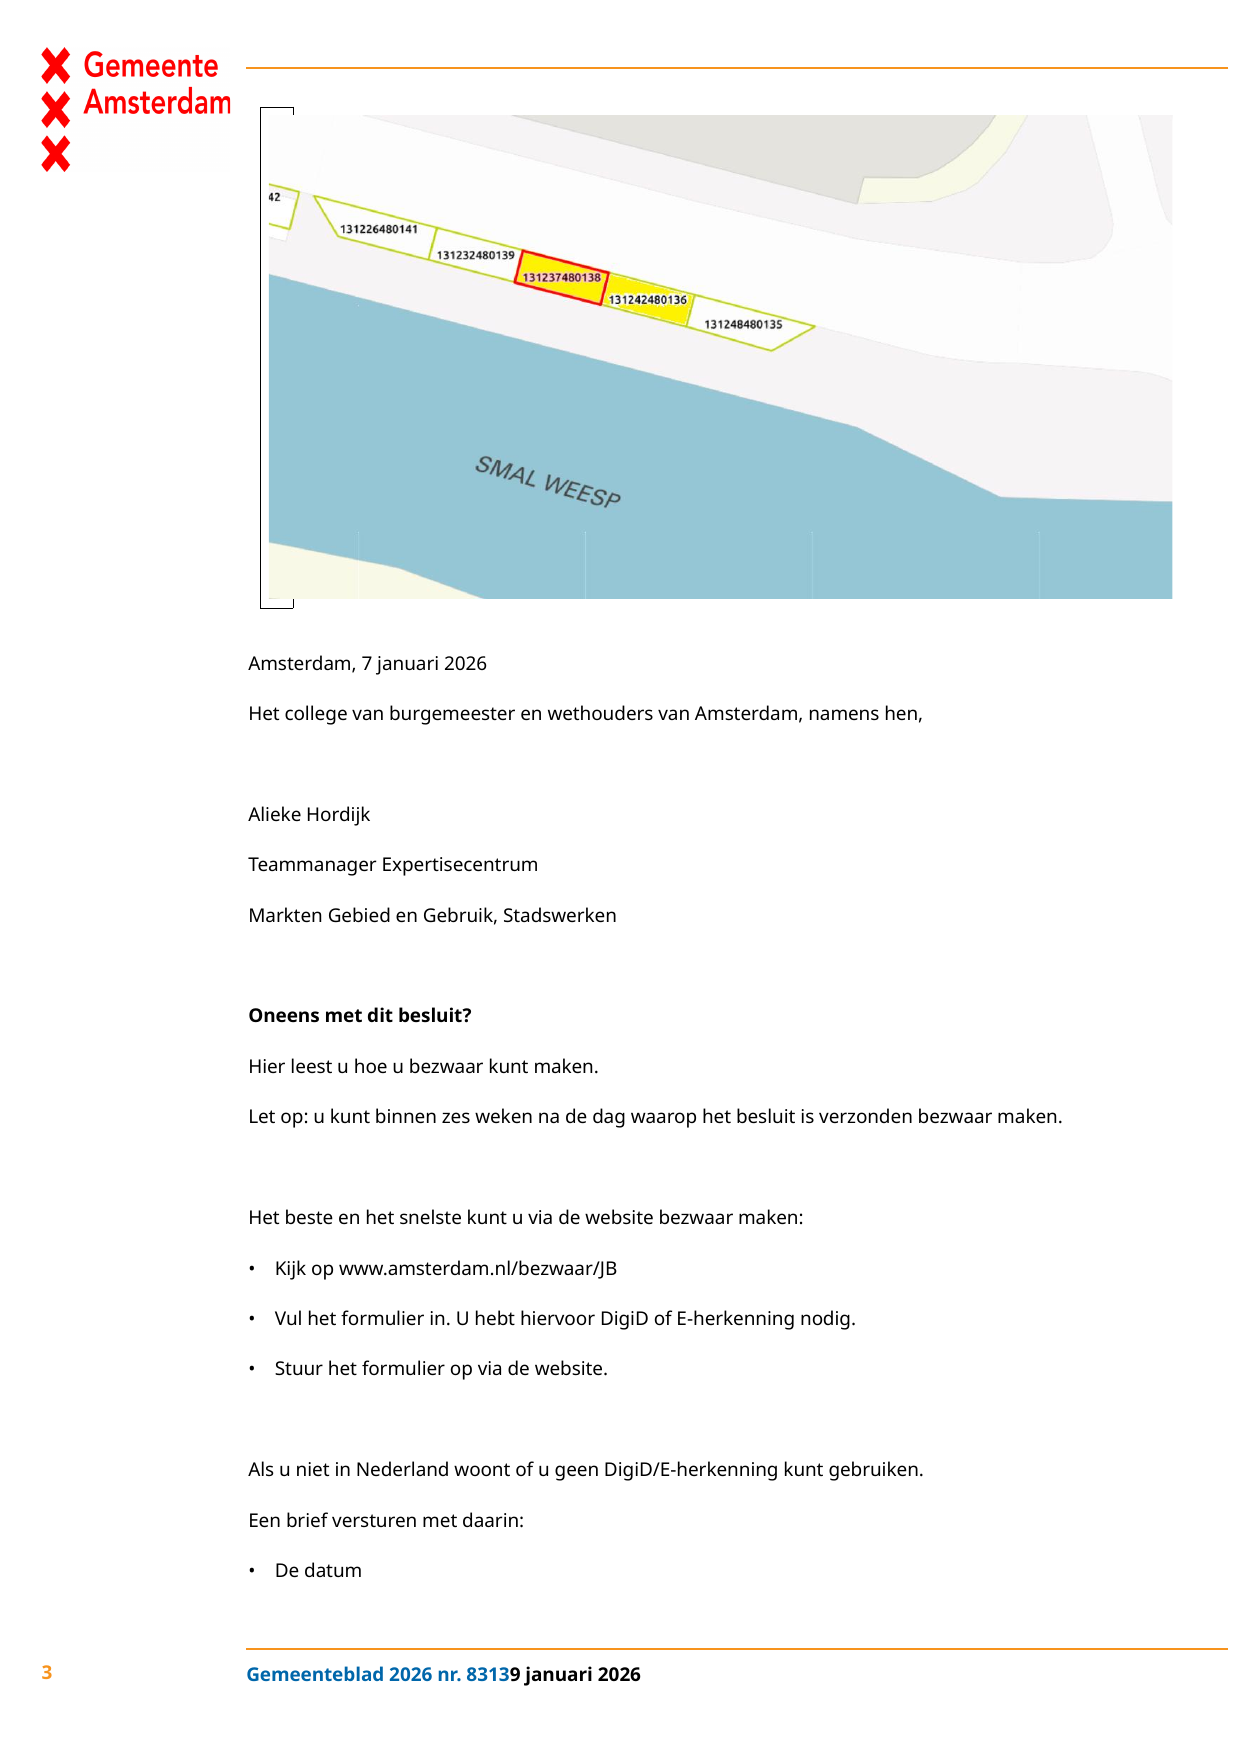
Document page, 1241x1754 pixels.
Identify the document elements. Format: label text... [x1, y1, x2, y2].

text • De datum [248, 1557, 1152, 1583]
text Als u niet in Nederland woont of u geen DigiD/E-herkenning kunt gebruiken. [248, 1456, 1152, 1482]
text Let op: u kunt binnen zes weken na de dag waarop het besluit is verzonden bezwaar maken. [248, 1103, 1152, 1129]
text Een brief versturen met daarin: [248, 1507, 1152, 1533]
text Het college van burgemeester en wethouders van Amsterdam, namens hen, [248, 700, 1152, 726]
text • Vul het formulier in. U hebt hiervoor DigiD of E-herkenning nodig. [248, 1305, 1152, 1331]
text Oneens met dit besluit? [248, 1003, 1152, 1028]
picture [268, 115, 1173, 599]
text Teammanager Expertisecentrum [248, 851, 1152, 877]
picture [41, 47, 231, 172]
text Het beste en het snelste kunt u via de website bezwaar maken: [248, 1204, 1152, 1230]
text • Stuur het formulier op via de website. [248, 1356, 1152, 1381]
text Markten Gebied en Gebruik, Stadswerken [248, 902, 1152, 928]
text • Kijk op www.amsterdam.nl/bezwaar/JB [248, 1255, 1152, 1281]
text Amsterdam, 7 januari 2026 [248, 650, 1152, 676]
text Alieke Hordijk [248, 801, 1152, 827]
text Hier leest u hoe u bezwaar kunt maken. [248, 1053, 1152, 1079]
